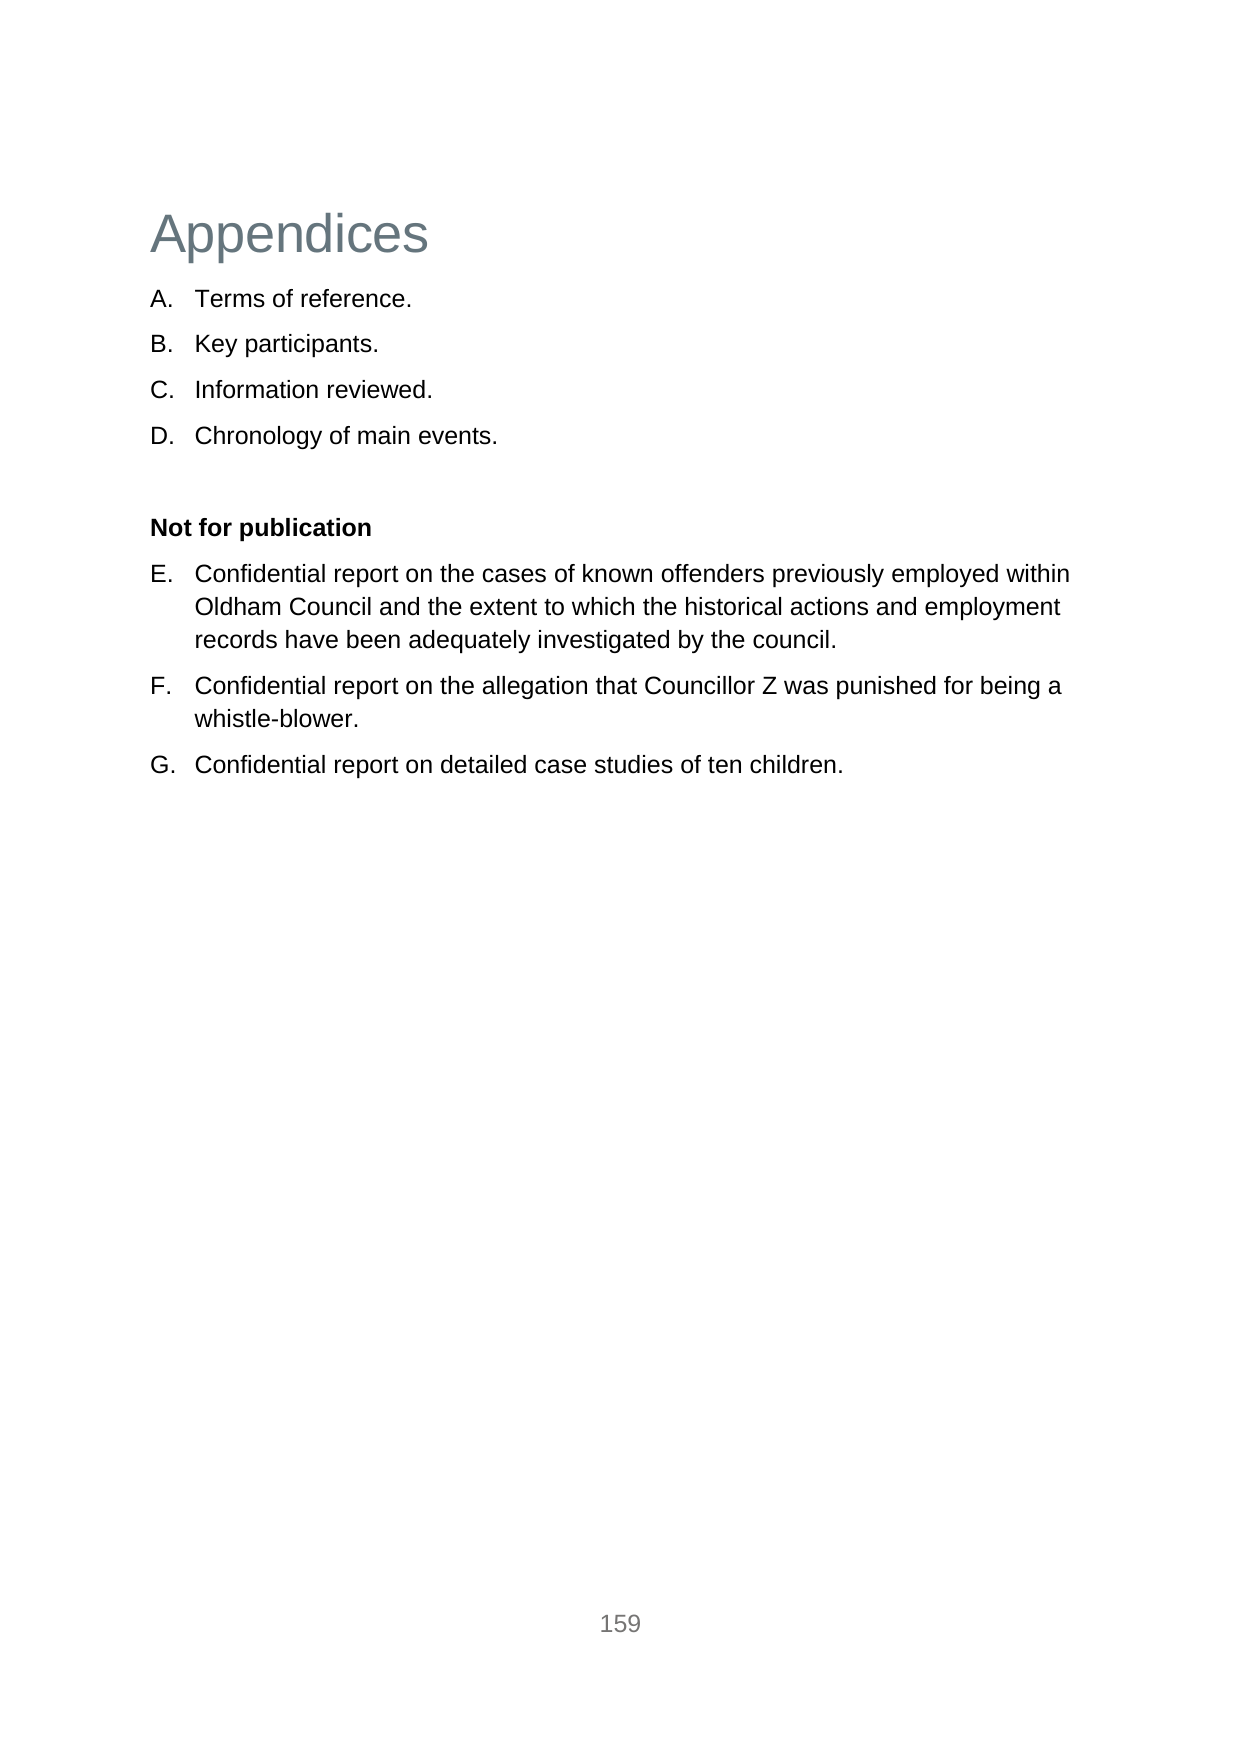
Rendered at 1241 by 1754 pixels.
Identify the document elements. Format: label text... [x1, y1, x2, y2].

subtitle Appendices [150, 201, 1090, 264]
list Confidential report on the allegation that Councillor Z was punished for being a whistle-blower. [150, 668, 1090, 734]
list Confidential report on the cases of known offenders previously employed within Oldham Council and the extent to which the historical actions and employment records have been adequately investigated by the council. [150, 555, 1090, 655]
list Information reviewed. [150, 372, 1090, 405]
list Key participants. [150, 326, 1090, 359]
text Not for publication [150, 509, 1090, 543]
list Terms of reference. [150, 280, 1090, 314]
list Chronology of main events. [150, 418, 1090, 451]
list Confidential report on detailed case studies of ten children. [150, 747, 1090, 780]
